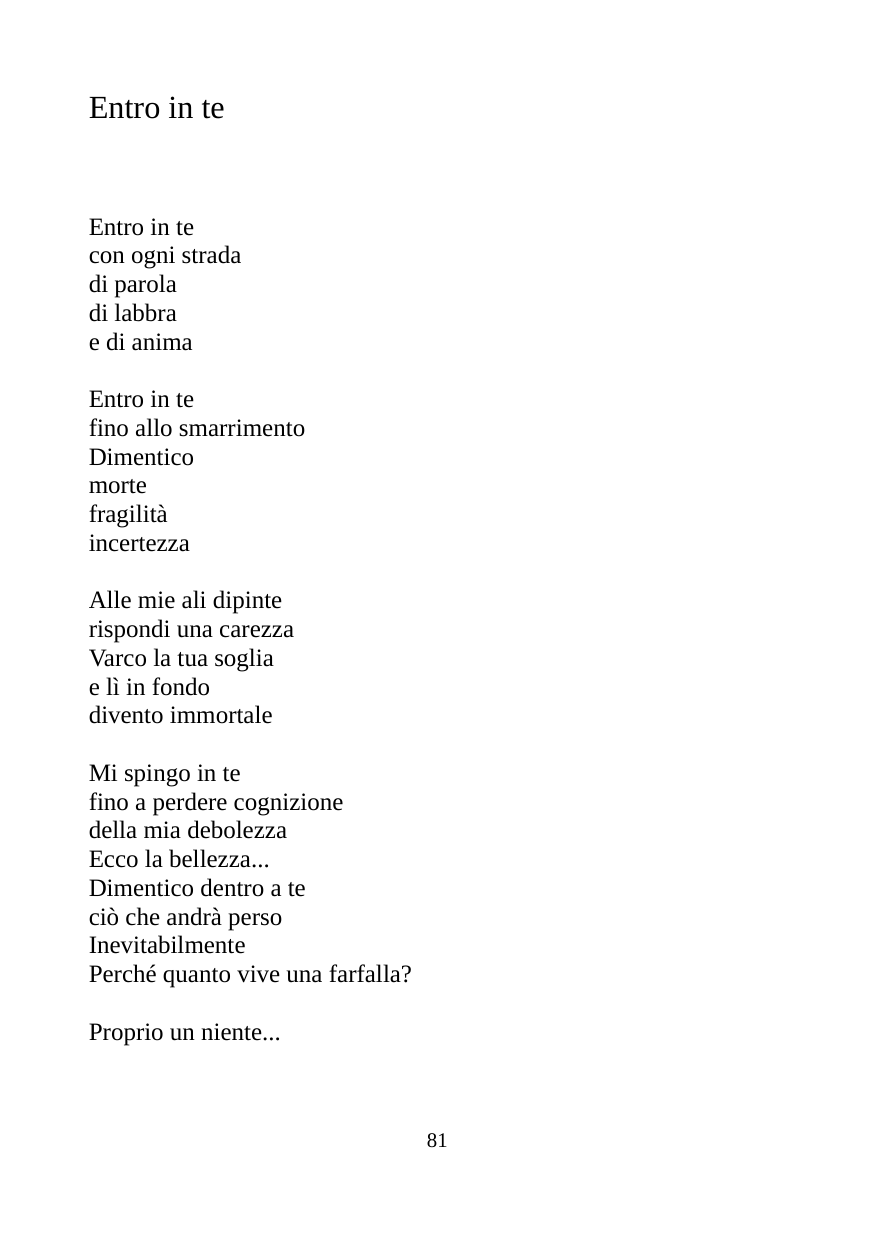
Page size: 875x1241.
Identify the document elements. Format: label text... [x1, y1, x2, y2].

text Proprio un niente... [88, 988, 786, 1046]
subtitle Entro in te [88, 88, 786, 126]
text Entro in te con ogni strada di parola di labbra e di anima [88, 126, 786, 356]
text Alle mie ali dipinte rispondi una carezza Varco la tua soglia e lì in fondo divento immortale [88, 557, 786, 729]
text Mi spingo in te fino a perdere cognizione della mia debolezza Ecco la bellezza... Dimentico dentro a te ciò che andrà perso Inevitabilmente Perché quanto vive una farfalla? [88, 729, 786, 988]
text Entro in te fino allo smarrimento Dimentico morte fragilità incertezza [88, 356, 786, 557]
